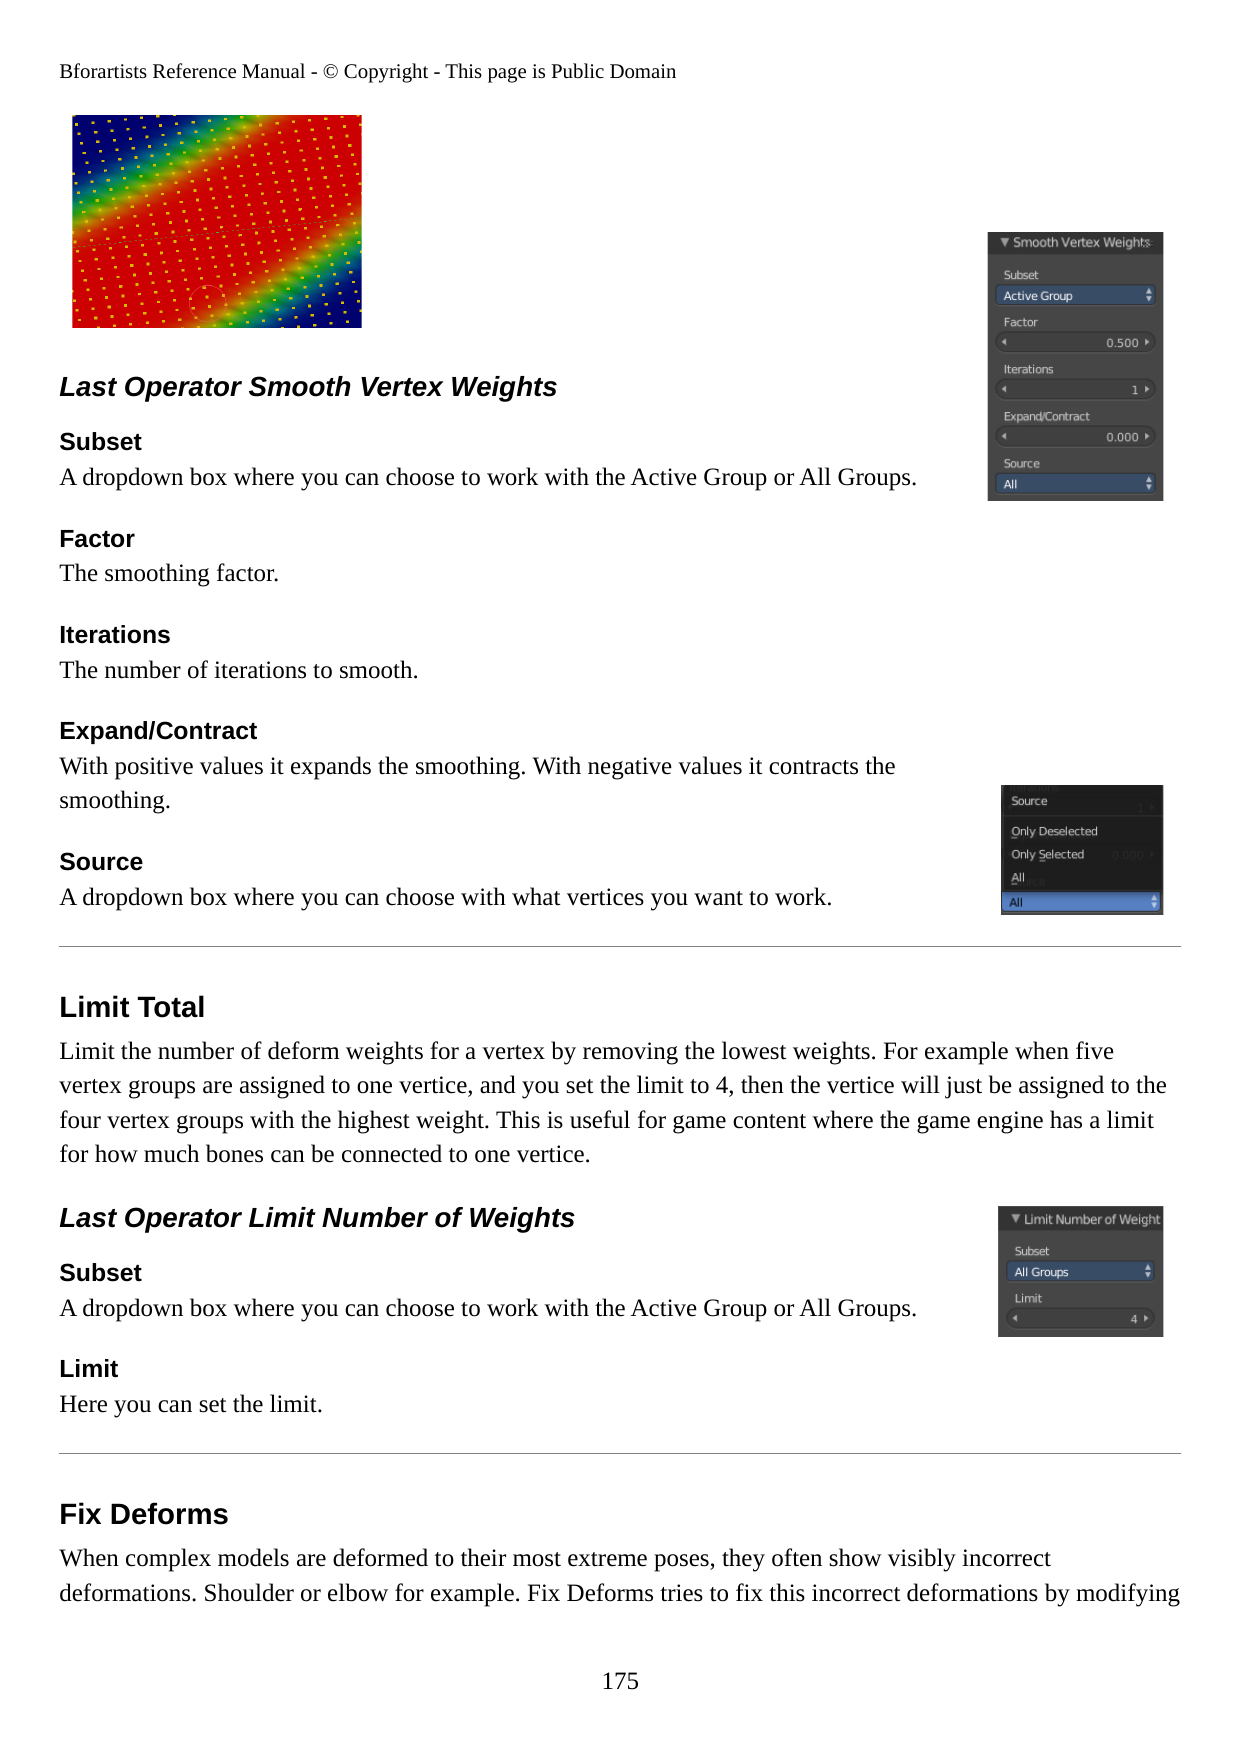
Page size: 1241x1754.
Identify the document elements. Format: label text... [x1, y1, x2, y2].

text Here you can set the limit. [59, 1389, 1181, 1418]
text Limit the number of deform weights for a vertex by removing the lowest weights. For example when five vertex groups are assigned to one vertice, and you set the limit to 4, then the vertice will just be assigned to the four vertex groups with the highest weight. This is useful for game content where the game engine has a limit for how much bones can be connected to one vertice. [59, 1036, 1181, 1168]
subtitle Expand/Contract [59, 716, 1181, 745]
picture [1001, 785, 1164, 915]
subtitle Source [59, 847, 1001, 876]
picture [72, 115, 209, 193]
text A dropdown box where you can choose to work with the Active Group or All Groups. [59, 462, 987, 491]
subtitle Iterations [59, 620, 1181, 648]
text With positive values it expands the smoothing. With negative values it contracts the smoothing. [59, 751, 1181, 814]
picture [263, 260, 362, 328]
subtitle [1164, 427, 1181, 456]
subtitle Last Operator Smooth Vertex Weights [59, 370, 987, 402]
subtitle Factor [59, 524, 1181, 552]
subtitle [1164, 1258, 1181, 1286]
subtitle Subset [59, 427, 987, 456]
text The number of iterations to smooth. [59, 655, 1181, 683]
subtitle [1164, 847, 1181, 876]
text A dropdown box where you can choose to work with the Active Group or All Groups. [59, 1293, 998, 1321]
subtitle Fix Deforms [59, 1497, 1181, 1531]
subtitle Limit [59, 1354, 1181, 1383]
picture [987, 232, 1164, 501]
subtitle Last Operator Limit Number of Weights [59, 1201, 1181, 1233]
text When complex models are deformed to their most extreme poses, they often show visibly incorrect deformations. Shoulder or elbow for example. Fix Deforms tries to fix this incorrect deformations by modifying [59, 1543, 1181, 1606]
text The smoothing factor. [59, 558, 1181, 587]
text A dropdown box where you can choose with what vertices you want to work. [59, 882, 1001, 911]
picture [998, 1206, 1164, 1337]
subtitle Limit Total [59, 990, 1181, 1023]
picture [72, 115, 362, 328]
subtitle Subset [59, 1258, 998, 1286]
